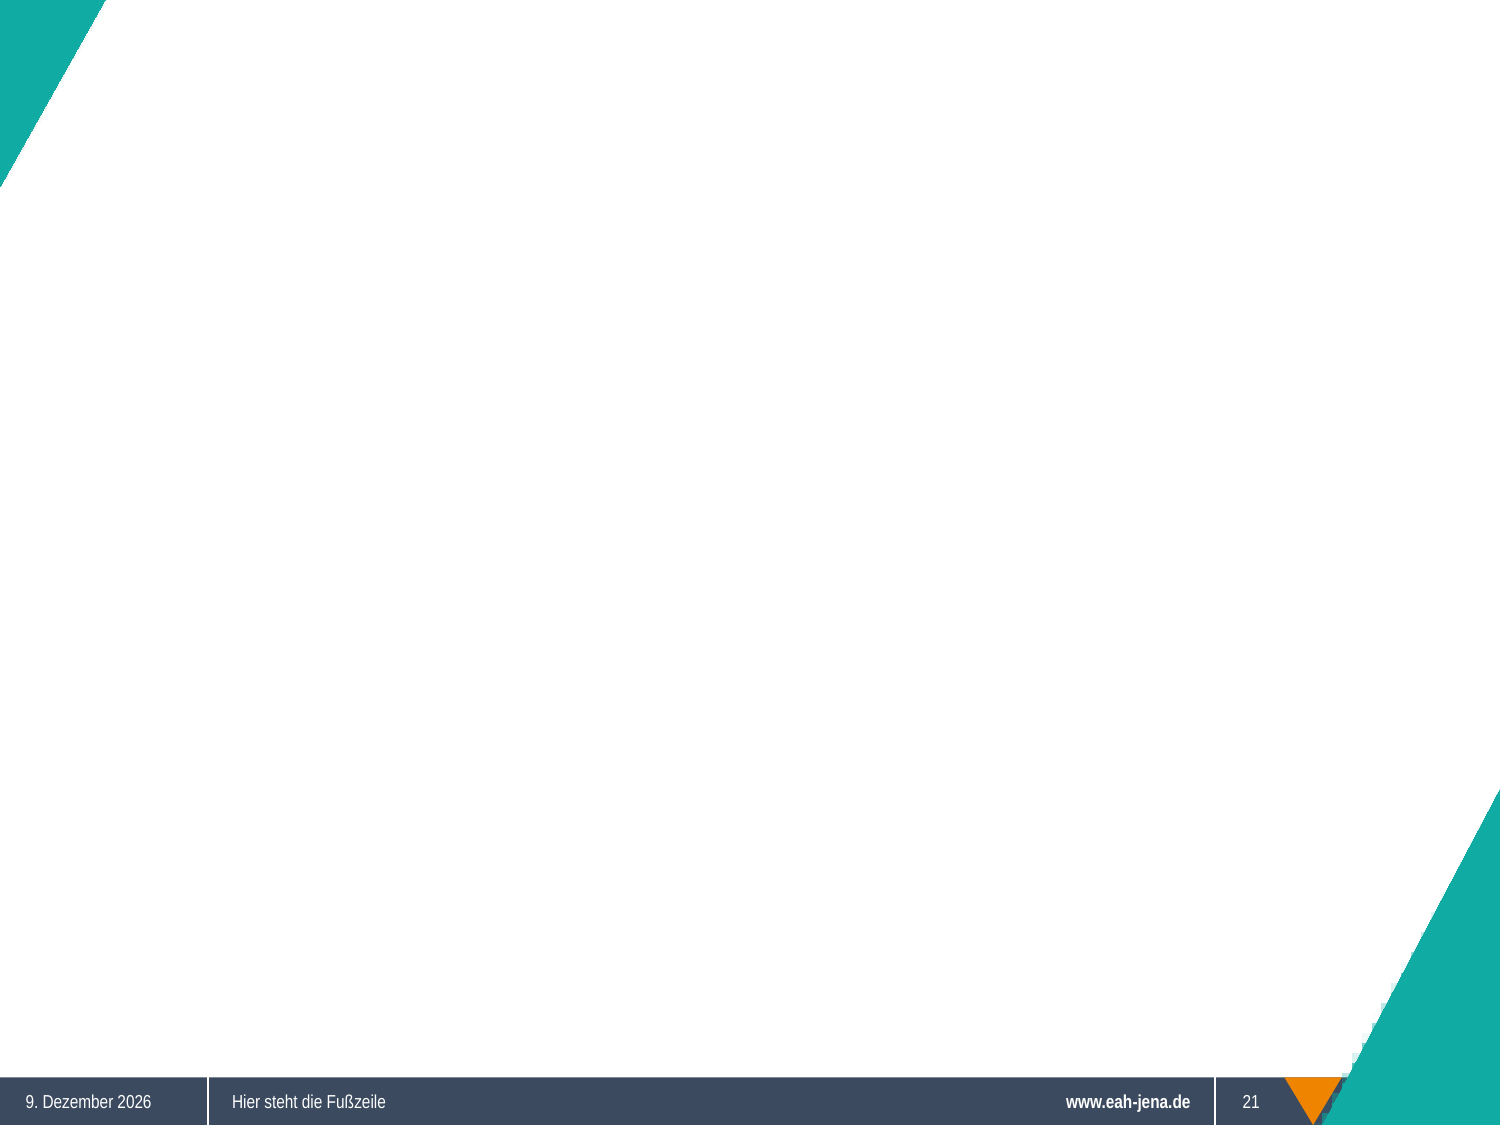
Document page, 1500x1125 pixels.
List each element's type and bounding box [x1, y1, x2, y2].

text_box [0, 0, 106, 187]
text_box [1322, 790, 1500, 1125]
